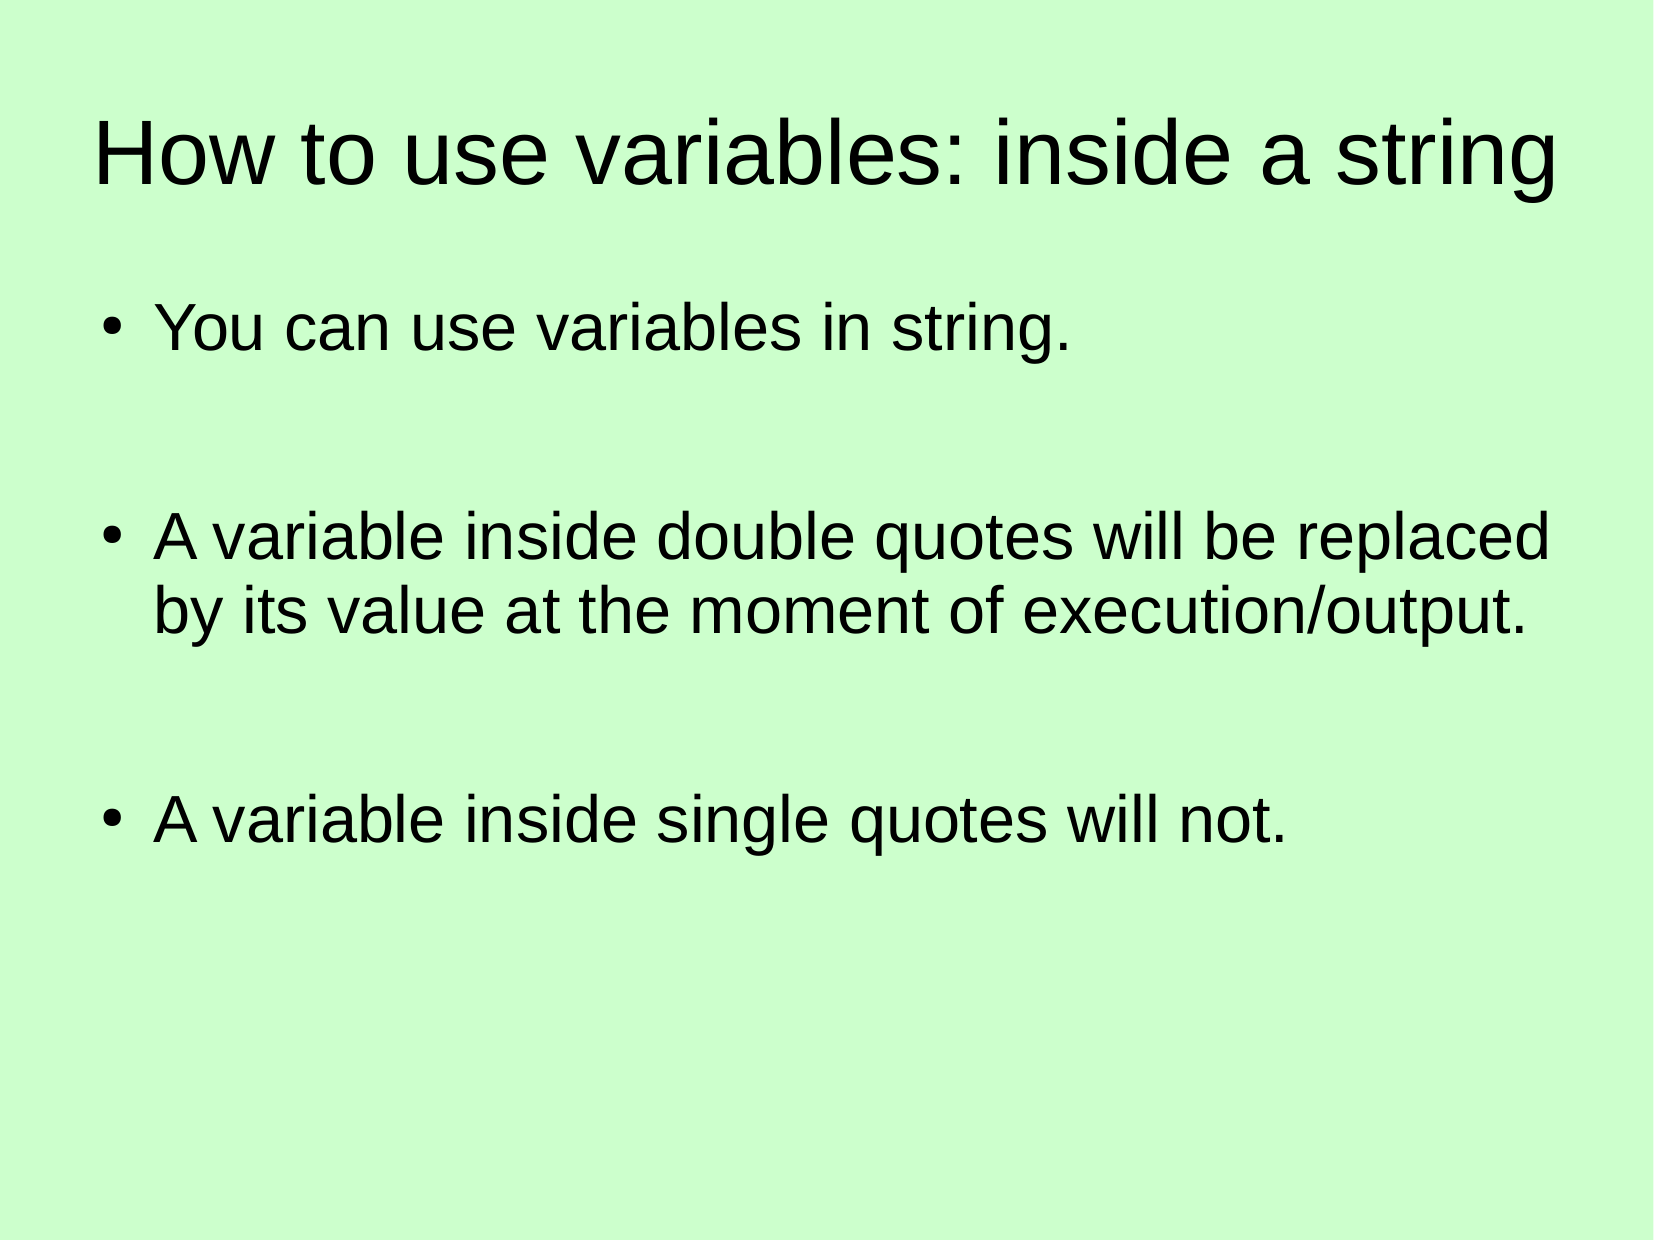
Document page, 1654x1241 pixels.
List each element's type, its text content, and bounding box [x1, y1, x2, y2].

list You can use variables in string. A variable inside double quotes will be replaced by its value at the moment of execution/output. A variable inside single quotes will not. [82, 290, 1571, 1010]
title How to use variables: inside a string [82, 49, 1571, 257]
